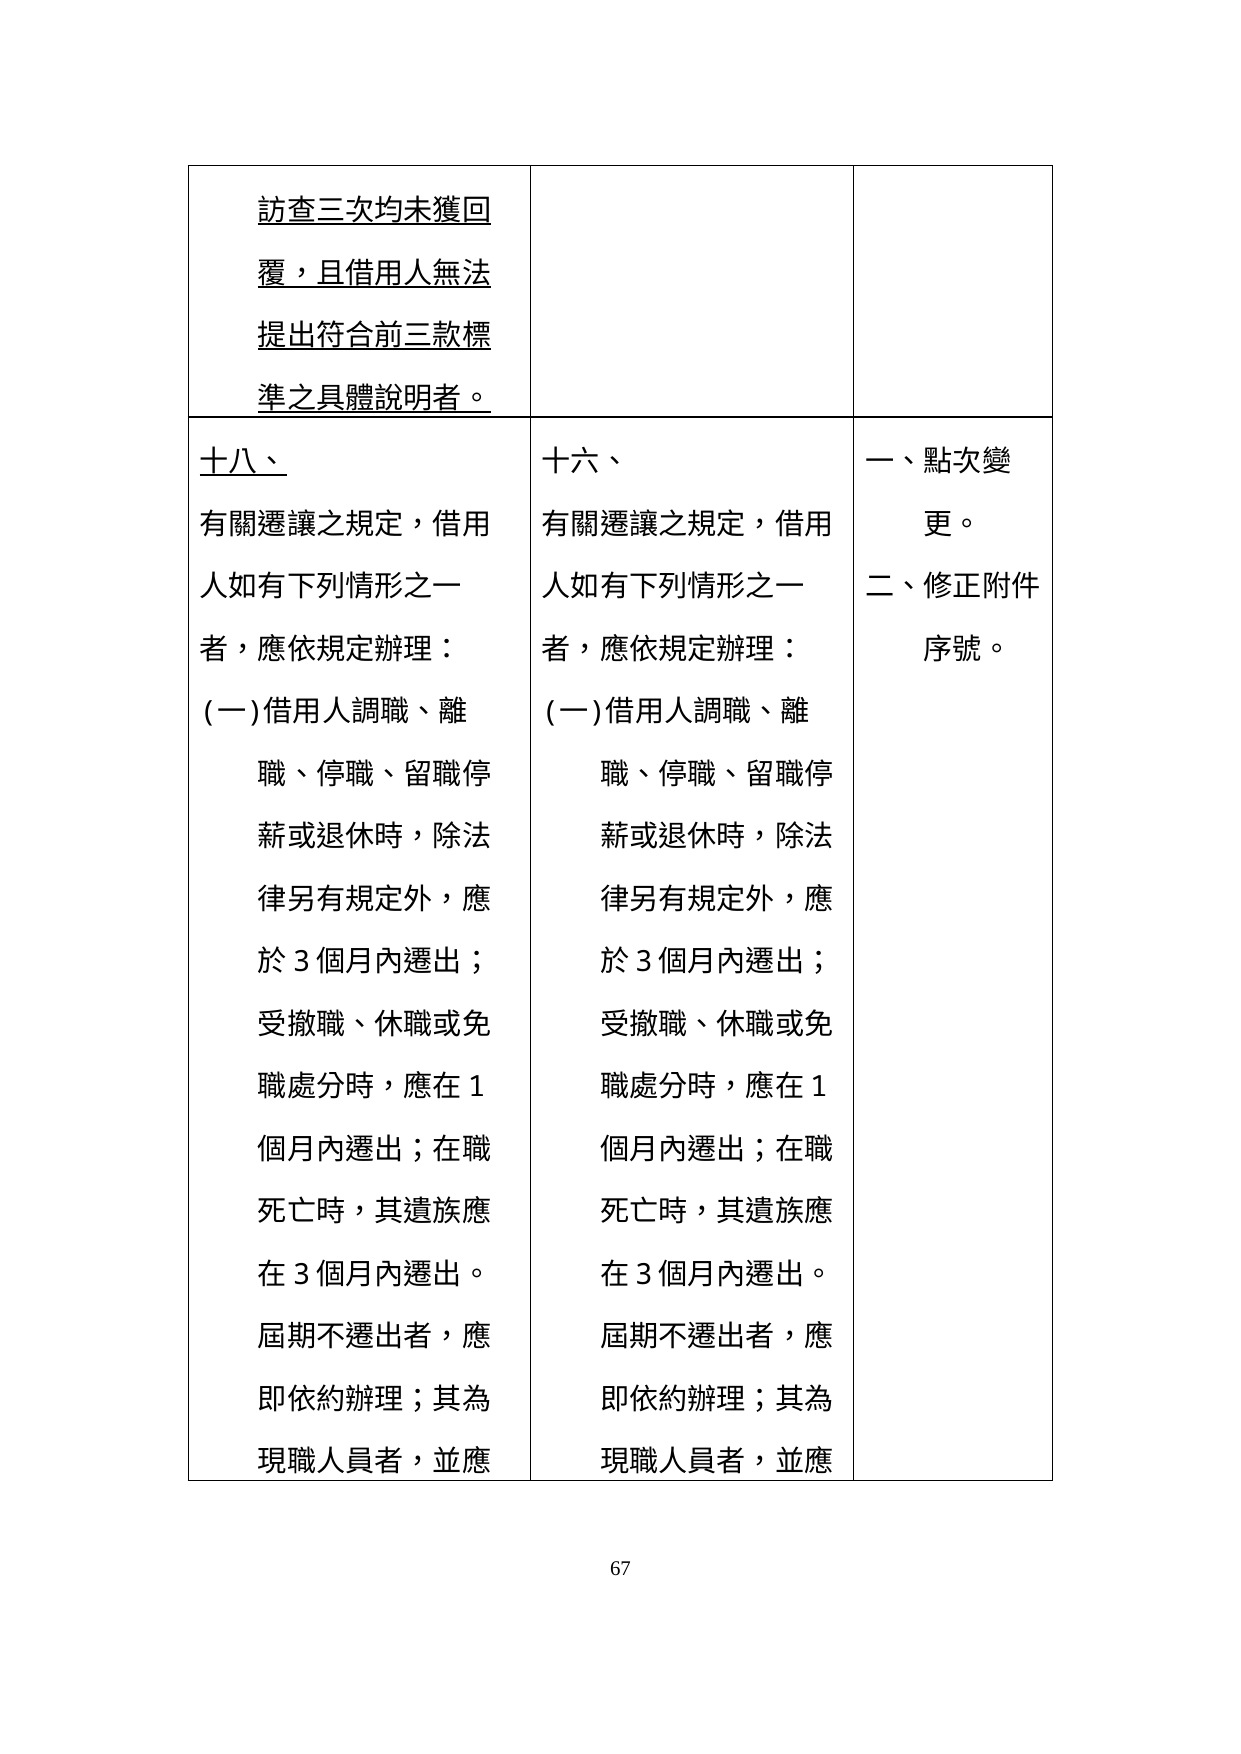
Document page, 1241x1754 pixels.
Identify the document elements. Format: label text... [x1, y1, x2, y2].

table_cell 訪查三次均未獲回覆，且借用人無法提出符合前三款標準之具體說明者。 [189, 166, 530, 416]
table_cell 十六、 有關遷讓之規定，借用人如有下列情形之一者，應依規定辦理： (一)借用人調職、離職、停職、留職停薪或退休時，除法律另有規定外，應於3個月內遷出；受撤職、休職或免職處分時，應在1個月內遷出；在職死亡時，其遺族應在3個月內遷出。屆期不遷出者，應即依約辦理；其為現職人員者，並應 [531, 418, 853, 1480]
table_cell 一、點次變更。 二、修正附件序號。 [854, 418, 1052, 1480]
table_cell [854, 166, 1052, 416]
table_cell [531, 166, 853, 416]
table_cell 十八、 有關遷讓之規定，借用人如有下列情形之一者，應依規定辦理： (一)借用人調職、離職、停職、留職停薪或退休時，除法律另有規定外，應於3個月內遷出；受撤職、休職或免職處分時，應在1個月內遷出；在職死亡時，其遺族應在3個月內遷出。屆期不遷出者，應即依約辦理；其為現職人員者，並應 [189, 418, 530, 1480]
